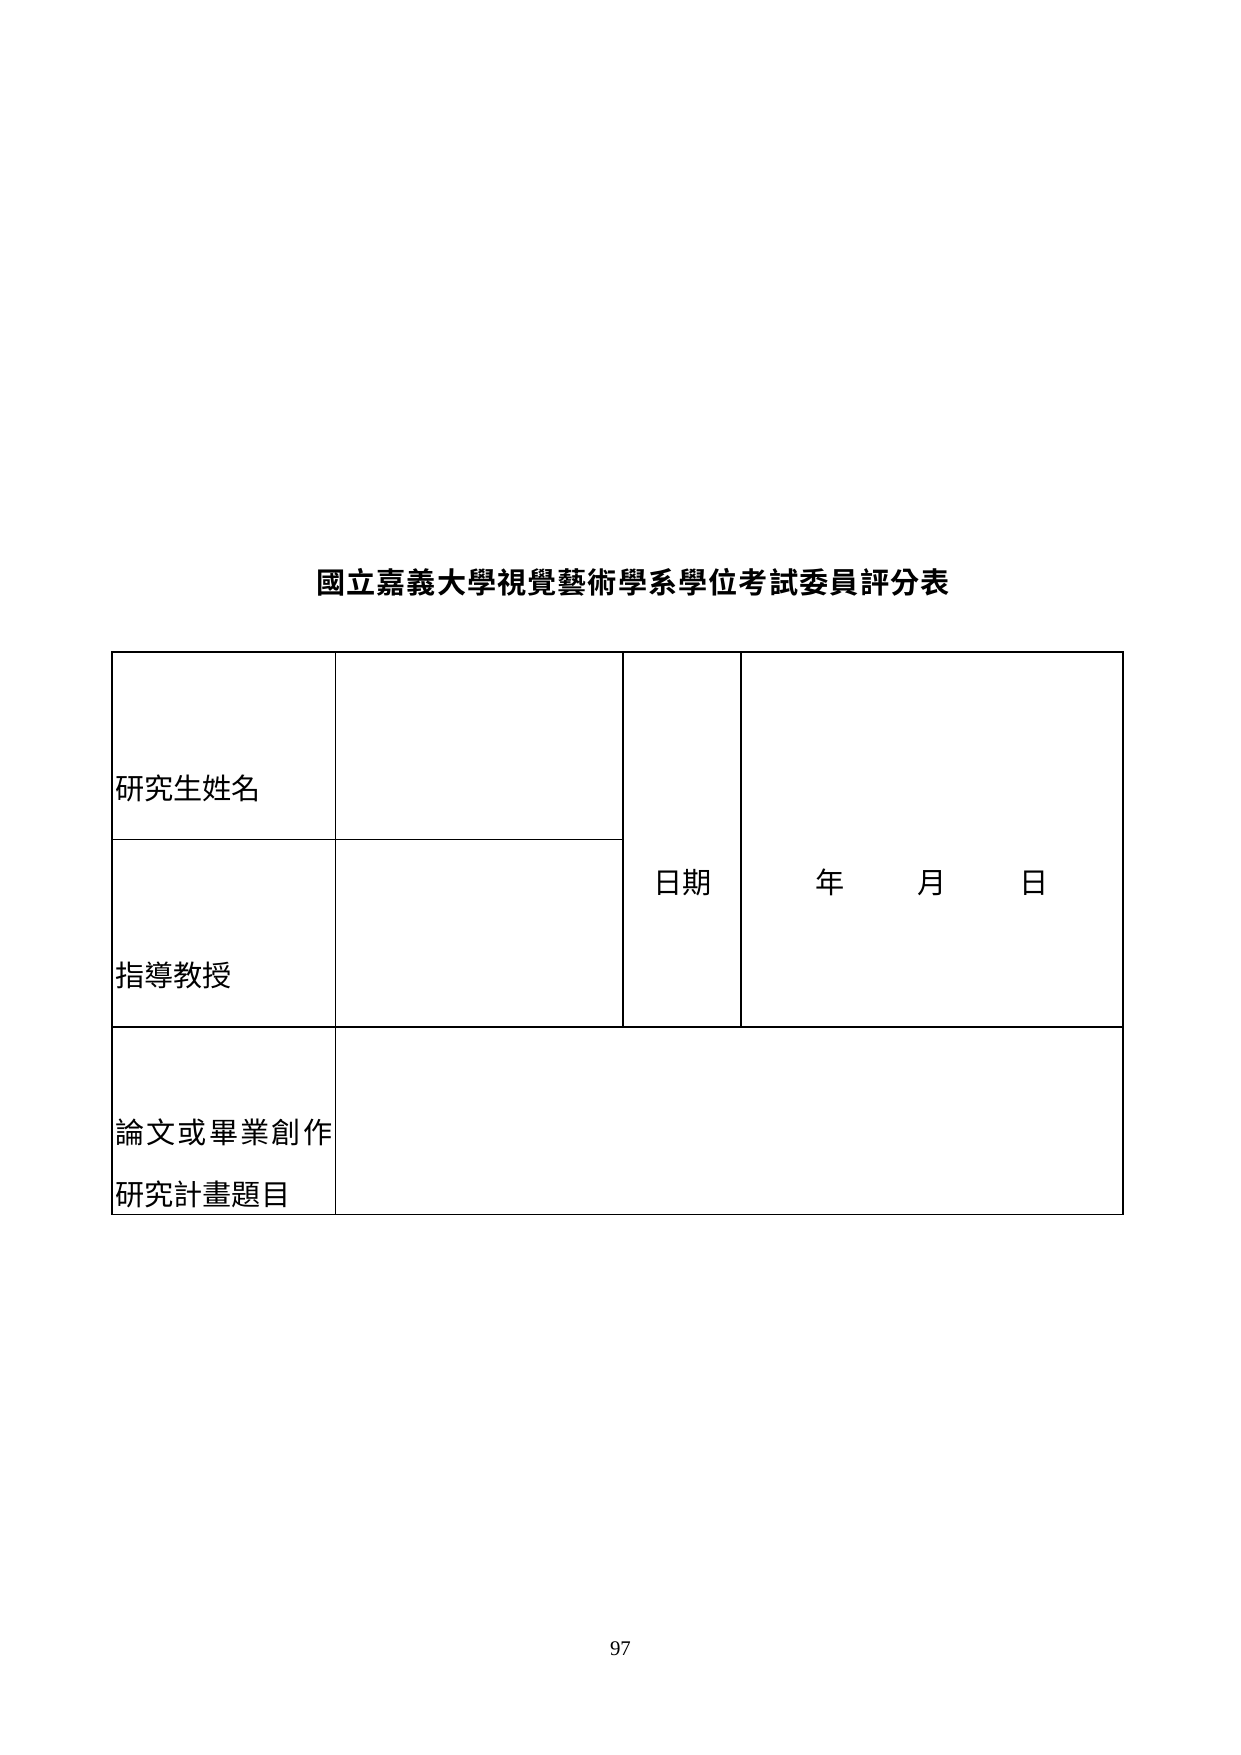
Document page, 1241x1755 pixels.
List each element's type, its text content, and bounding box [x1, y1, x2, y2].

table_cell 論文或畢業創作研究計畫題目 [113, 1028, 335, 1214]
table_header 日期 [624, 653, 740, 1026]
table_cell [336, 1028, 1122, 1214]
table_header 研究生姓名 [113, 653, 335, 839]
table_cell [336, 840, 622, 1026]
table_header [336, 653, 622, 839]
subtitle 國立嘉義大學視覺藝術學系學位考試委員評分表 [89, 564, 1177, 601]
table_header 年 月 日 [742, 653, 1122, 1026]
table_cell 指導教授 [113, 840, 335, 1026]
